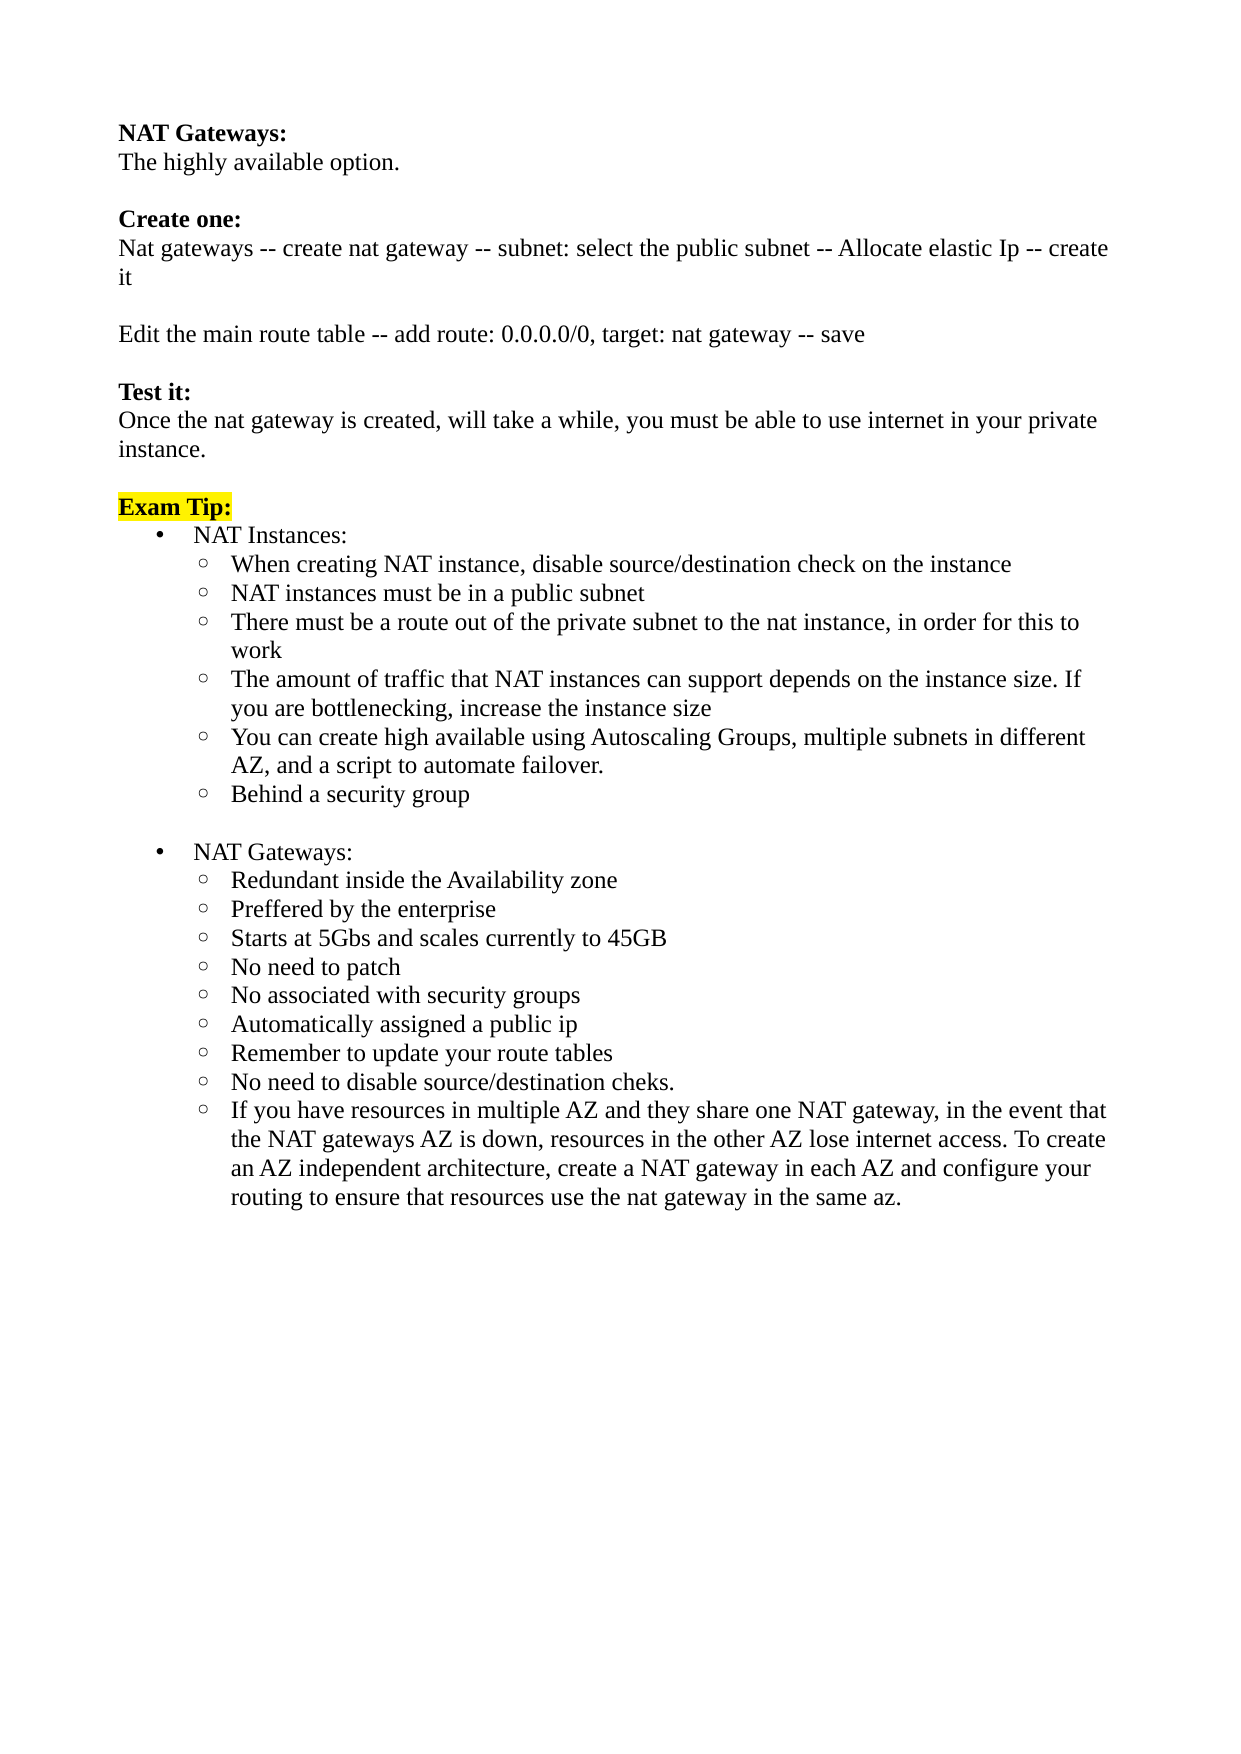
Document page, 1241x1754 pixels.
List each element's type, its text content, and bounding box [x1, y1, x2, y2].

list Redundant inside the Availability zone [193, 866, 1122, 894]
text Edit the main route table -- add route: 0.0.0.0/0, target: nat gateway -- save [118, 319, 1122, 348]
list There must be a route out of the private subnet to the nat instance, in order for this to work [193, 607, 1122, 664]
list Preffered by the enterprise [193, 894, 1122, 923]
list Behind a security group [193, 779, 1122, 808]
text The highly available option. [118, 147, 1122, 176]
list Starts at 5Gbs and scales currently to 45GB [193, 923, 1122, 952]
list No associated with security groups [193, 981, 1122, 1009]
list No need to disable source/destination cheks. [193, 1067, 1122, 1096]
list NAT Gateways: [156, 837, 1122, 866]
list No need to patch [193, 952, 1122, 981]
text Test it: [118, 377, 1122, 406]
list Automatically assigned a public ip [193, 1009, 1122, 1038]
list The amount of traffic that NAT instances can support depends on the instance size. If you are bottlenecking, increase the instance size [193, 664, 1122, 722]
list If you have resources in multiple AZ and they share one NAT gateway, in the event that the NAT gateways AZ is down, resources in the other AZ lose internet access. To create an AZ independent architecture, create a NAT gateway in each AZ and configure your routing to ensure that resources use the nat gateway in the same az. [193, 1096, 1122, 1211]
text Once the nat gateway is created, will take a while, you must be able to use internet in your private instance. [118, 406, 1122, 463]
text Nat gateways -- create nat gateway -- subnet: select the public subnet -- Allocate elastic Ip -- create it [118, 233, 1122, 291]
list NAT Instances: [156, 521, 1122, 549]
text Exam Tip: [118, 492, 1122, 521]
list NAT instances must be in a public subnet [193, 578, 1122, 607]
text NAT Gateways: [118, 118, 1122, 147]
list Remember to update your route tables [193, 1038, 1122, 1067]
list You can create high available using Autoscaling Groups, multiple subnets in different AZ, and a script to automate failover. [193, 722, 1122, 779]
list When creating NAT instance, disable source/destination check on the instance [193, 549, 1122, 578]
text Create one: [118, 204, 1122, 233]
